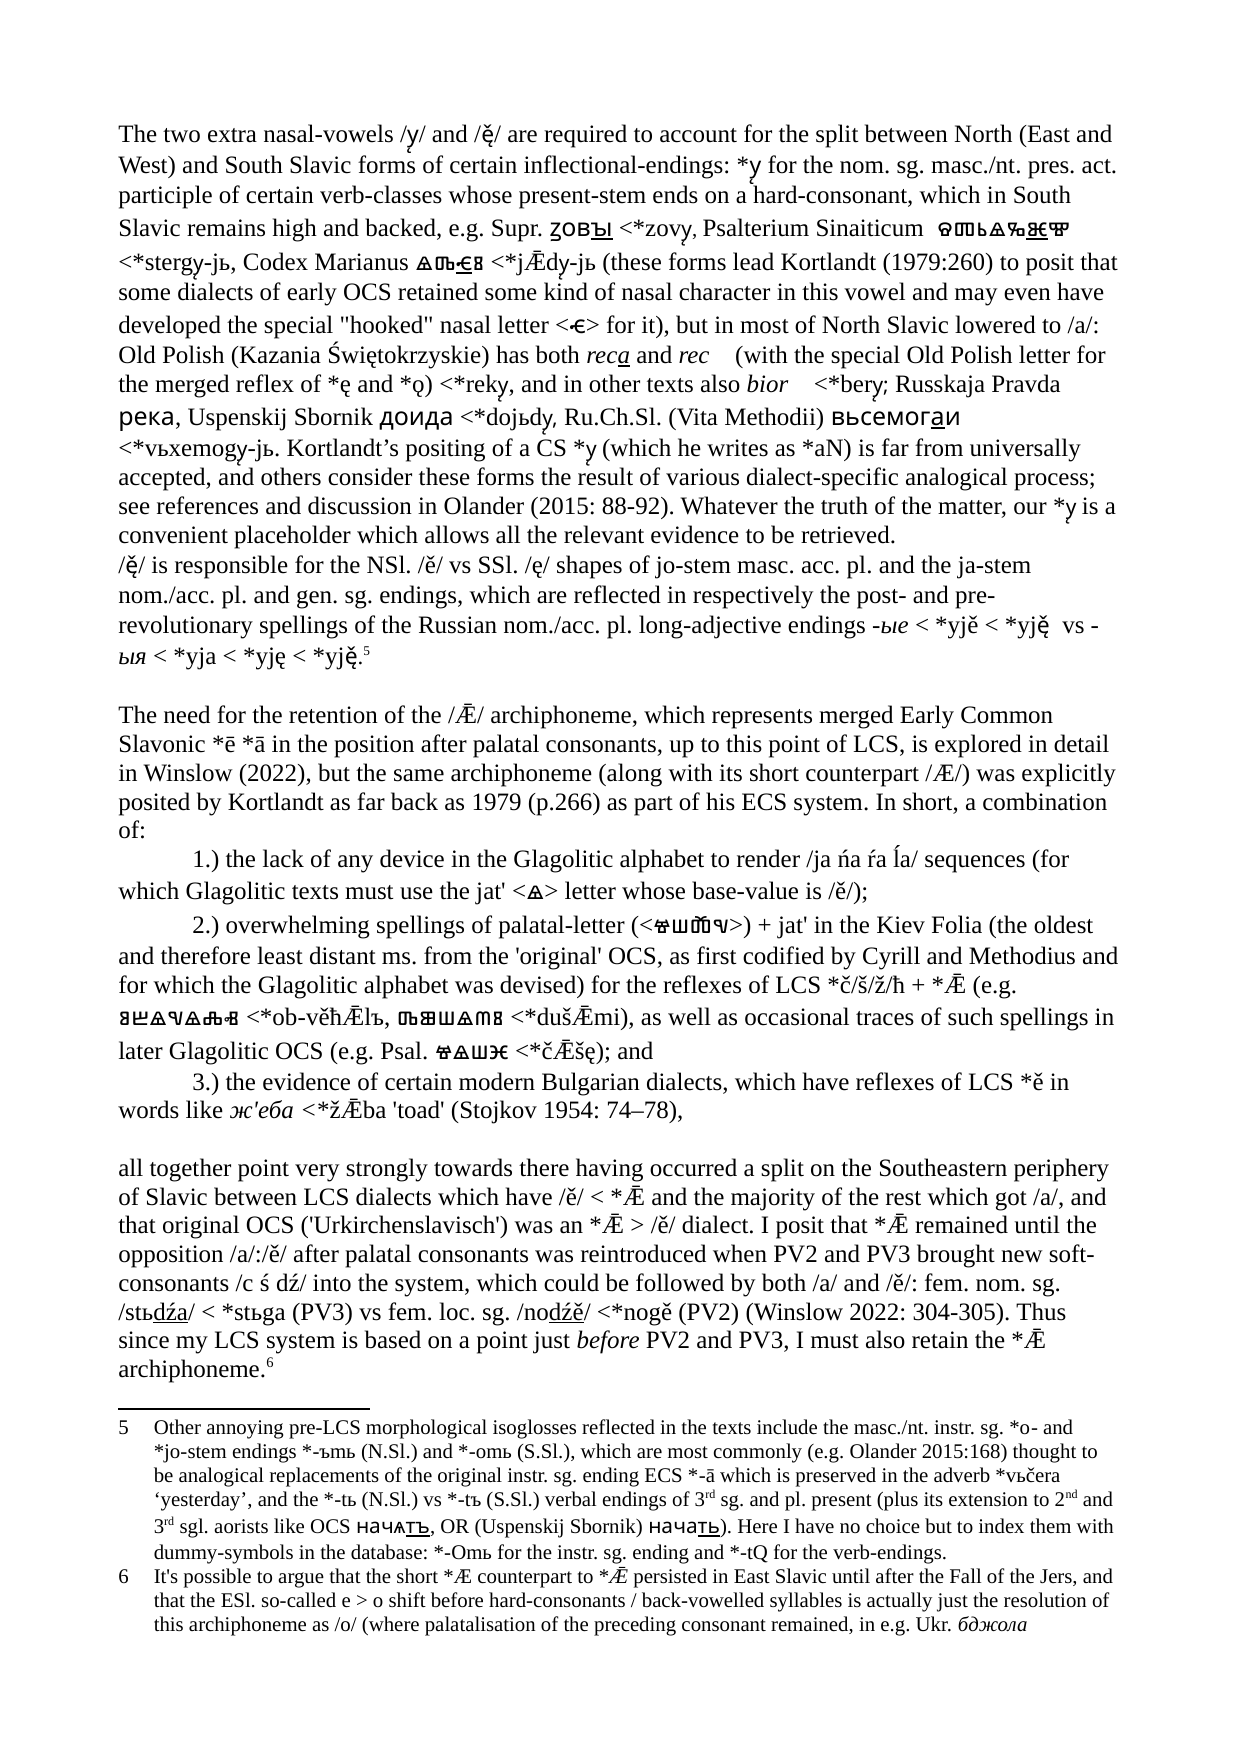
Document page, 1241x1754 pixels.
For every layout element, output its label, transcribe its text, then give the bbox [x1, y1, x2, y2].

text The need for the retention of the /Ǣ/ archiphoneme, which represents merged Early Common Slavonic *ē *ā in the position after palatal consonants, up to this point of LCS, is explored in detail in Winslow (2022), but the same archiphoneme (along with its short counterpart /Æ/) was explicitly posited by Kortlandt as far back as 1979 (p.266) as part of his ECS system. In short, a combination of: [118, 700, 1122, 844]
text It's possible to argue that the short *Æ counterpart to *Ǣ persisted in East Slavic until after the Fall of the Jers, and that the ESl. so-called e > o shift before hard-consonants / back-vowelled syllables is actually just the resolution of this archiphoneme as /o/ (where palatalisation of the preceding consonant remained, in e.g. Ukr. бджола [118, 1564, 1122, 1636]
text 3.) the evidence of certain modern Bulgarian dialects, which have reflexes of LCS *ě in words like ж'еба <*žǢba 'toad' (Stojkov 1954: 74–78), [118, 1067, 1122, 1124]
text 2.) overwhelming spellings of palatal-letter (<ⱍⱎⰶⱌ>) + jat' in the Kiev Folia (the oldest and therefore least distant ms. from the 'original' OCS, as first codified by Cyrill and Methodius and for which the Glagolitic alphabet was devised) for the reflexes of LCS *č/š/ž/ћ + *Ǣ (e.g. ⱁⰱⱑⱌⱑⰾⱏ <*ob‑věћǢlъ, ⰴⱆⱎⱑⰿⰻ <*dušǢmi), as well as occasional traces of such spellings in later Glagolitic OCS (e.g. Psal. ⱍⱑⱎⱗ <*čǢšę); and [118, 907, 1122, 1067]
text /ę̌/ is responsible for the NSl. /ě/ vs SSl. /ę/ shapes of jo-stem masc. acc. pl. and the ja-stem nom./acc. pl. and gen. sg. endings, which are reflected in respectively the post- and pre-revolutionary spellings of the Russian nom./acc. pl. long-adjective endings -ые < *yjě < *yję̌ vs -ыя < *yja < *yję < *yję̌. [118, 549, 1122, 672]
text The two extra nasal-vowels /y̨/ and /ę̌/ are required to account for the split between North (East and West) and South Slavic forms of certain inflectional-endings: *y̨ for the nom. sg. masc./nt. pres. act. participle of certain verb-classes whose present-stem ends on a hard-consonant, which in South Slavic remains high and backed, e.g. Supr. ꙁовꙑ <*zovy̨, Psalterium Sinaiticum ⱄⱅⱃⱑⰳⱘⰺ <*stergy̨‑jь, Codex Marianus ⱑⰴⱕⰻ <*jǢdy̨‑jь (these forms lead Kortlandt (1979:260) to posit that some dialects of early OCS retained some kind of nasal character in this vowel and may even have developed the special "hooked" nasal letter <ⱕ> for it), but in most of North Slavic lowered to /a/: Old Polish (Kazania Świętokrzyskie) has both reca and recꟁ (with the special Old Polish letter for the merged reflex of *ę and *ǫ) <*reky̨, and in other texts also biorꟁ <*bery̨; Russkaja Pravda река, Uspenskij Sbornik доида <*dojьdy̨, Ru.Ch.Sl. (Vita Methodii) вьсемогаи <*vьxemogy̨‑jь. Kortlandt’s positing of a CS *y̨ (which he writes as *aN) is far from universally accepted, and others consider these forms the result of various dialect-specific analogical process; see references and discussion in Olander (2015: 88-92). Whatever the truth of the matter, our *y̨ is a convenient placeholder which allows all the relevant evidence to be retrieved. [118, 118, 1122, 549]
text all together point very strongly towards there having occurred a split on the Southeastern periphery of Slavic between LCS dialects which have /ě/ < *Ǣ and the majority of the rest which got /a/, and that original OCS ('Urkirchenslavisch') was an *Ǣ > /ě/ dialect. I posit that *Ǣ remained until the opposition /a/:/ě/ after palatal consonants was reintroduced when PV2 and PV3 brought new soft-consonants /c ś dź/ into the system, which could be followed by both /a/ and /ě/: fem. nom. sg. /stьdźa/ < *stьga (PV3) vs fem. loc. sg. /nodźě/ <*nogě (PV2) (Winslow 2022: 304-305). Thus since my LCS system is based on a point just before PV2 and PV3, I must also retain the *Ǣ archiphoneme. [118, 1153, 1122, 1383]
text Other annoying pre-LCS morphological isoglosses reflected in the texts include the masc./nt. instr. sg. *o‑ and *jo‑stem endings *‑ъmь (N.Sl.) and *‑omь (S.Sl.), which are most commonly (e.g. Olander 2015:168) thought to be analogical replacements of the original instr. sg. ending ECS *‑ā which is preserved in the adverb *vьčera ‘yesterday’, and the *‑tь (N.Sl.) vs *‑tъ (S.Sl.) verbal endings of 3rd sg. and pl. present (plus its extension to 2nd and 3rd sgl. aorists like OCS начѧтъ, OR (Uspenskij Sbornik) начать). Here I have no choice but to index them with dummy-symbols in the database: *‑Omь for the instr. sg. ending and *‑tQ for the verb-endings. [118, 1415, 1122, 1564]
text 1.) the lack of any device in the Glagolitic alphabet to render /ja ńa ŕa ĺa/ sequences (for which Glagolitic texts must use the jat' <ⱑ> letter whose base-value is /ě/); [118, 844, 1122, 907]
